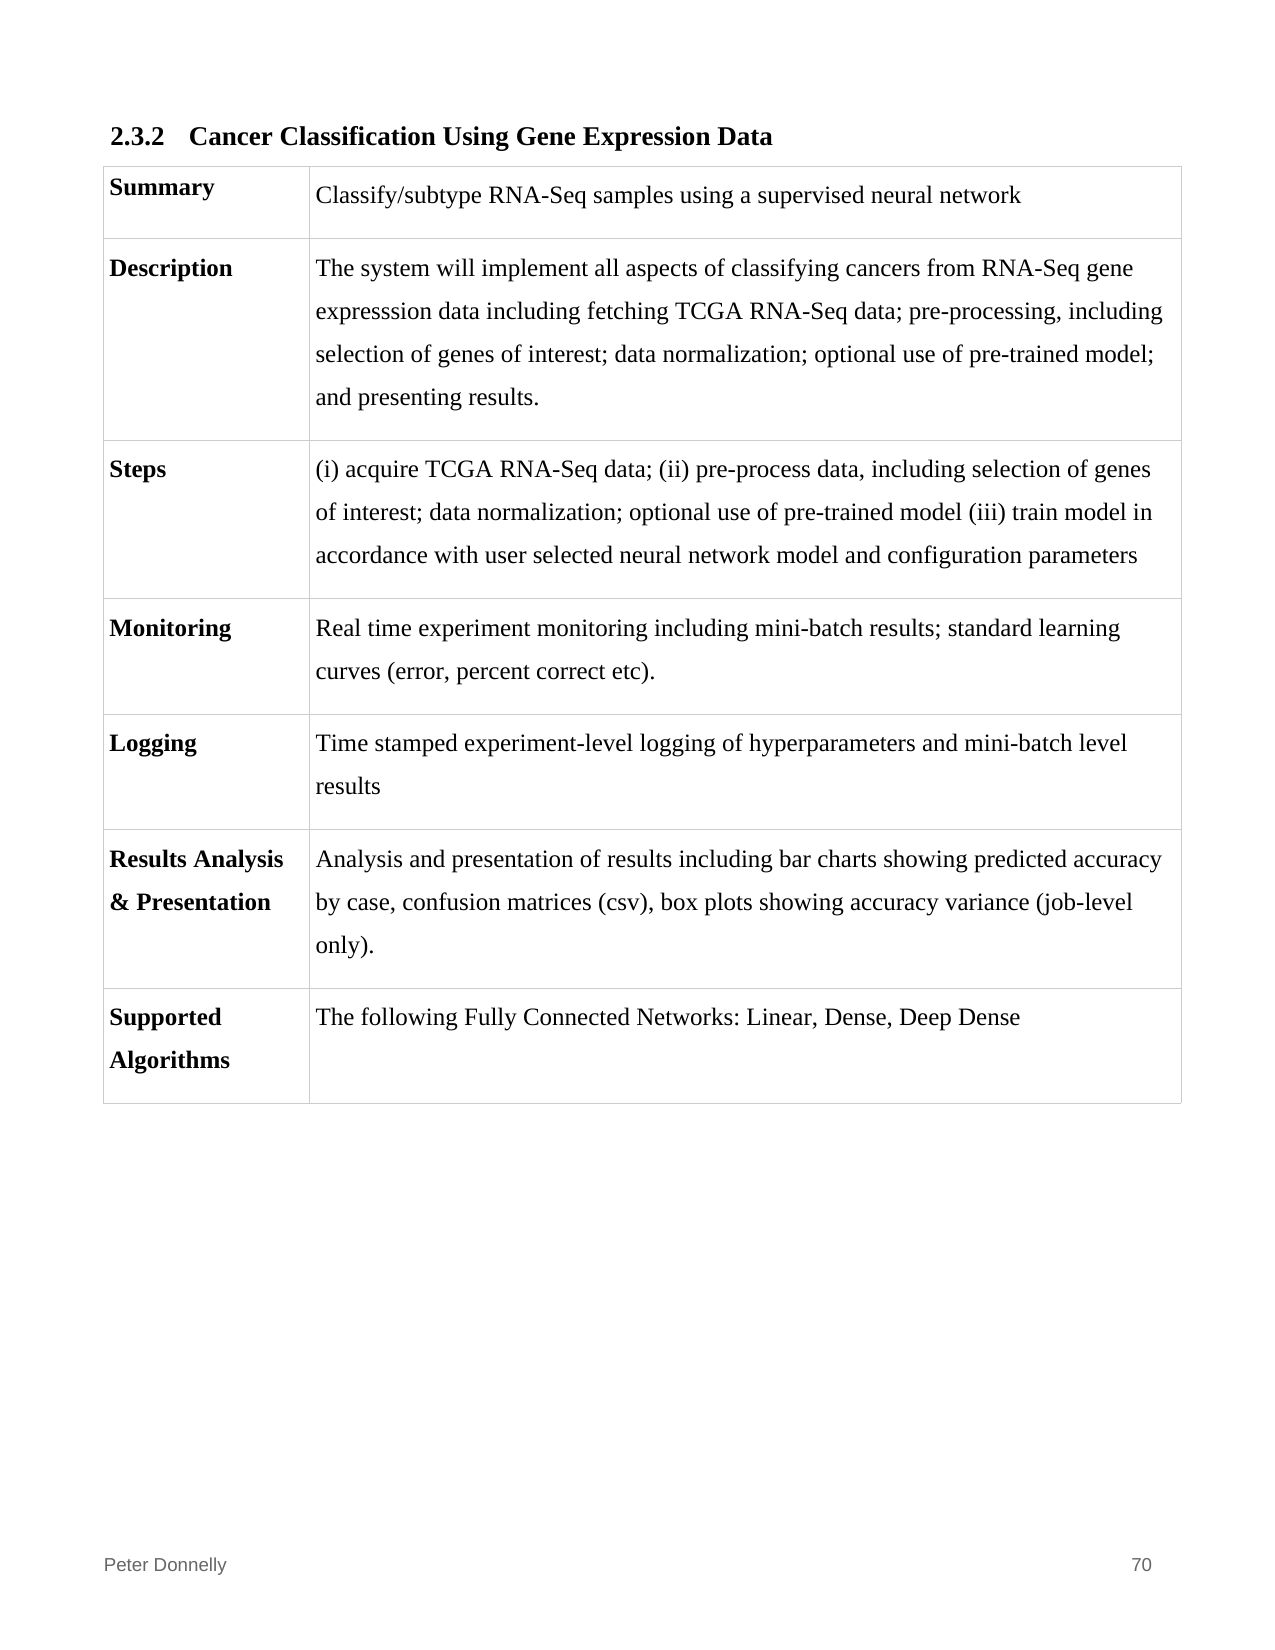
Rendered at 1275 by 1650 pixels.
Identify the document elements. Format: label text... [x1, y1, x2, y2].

subtitle Cancer Classification Using Gene Expression Data [103, 120, 1181, 151]
table_cell Analysis and presentation of results including bar charts showing predicted accuracy by case, confusion matrices (csv), box plots showing accuracy variance (job-level only). [310, 830, 1181, 988]
table_header Classify/subtype RNA-Seq samples using a supervised neural network [310, 167, 1181, 238]
table_cell Logging [104, 715, 309, 829]
table_cell (i) acquire TCGA RNA-Seq data; (ii) pre-process data, including selection of genes of interest; data normalization; optional use of pre-trained model (iii) train model in accordance with user selected neural network model and configuration parameters [310, 441, 1181, 598]
table_cell Time stamped experiment-level logging of hyperparameters and mini-batch level results [310, 715, 1181, 829]
table_cell The following Fully Connected Networks: Linear, Dense, Deep Dense [310, 989, 1181, 1103]
table_cell Description [104, 239, 309, 440]
table_header Summary [104, 167, 309, 238]
table_cell The system will implement all aspects of classifying cancers from RNA-Seq gene expresssion data including fetching TCGA RNA-Seq data; pre-processing, including selection of genes of interest; data normalization; optional use of pre-trained model; and presenting results. [310, 239, 1181, 440]
table_cell Results Analysis & Presentation [104, 830, 309, 988]
table_cell Real time experiment monitoring including mini-batch results; standard learning curves (error, percent correct etc). [310, 599, 1181, 714]
table_cell Supported Algorithms [104, 989, 309, 1103]
table_cell Steps [104, 441, 309, 598]
table_cell Monitoring [104, 599, 309, 714]
